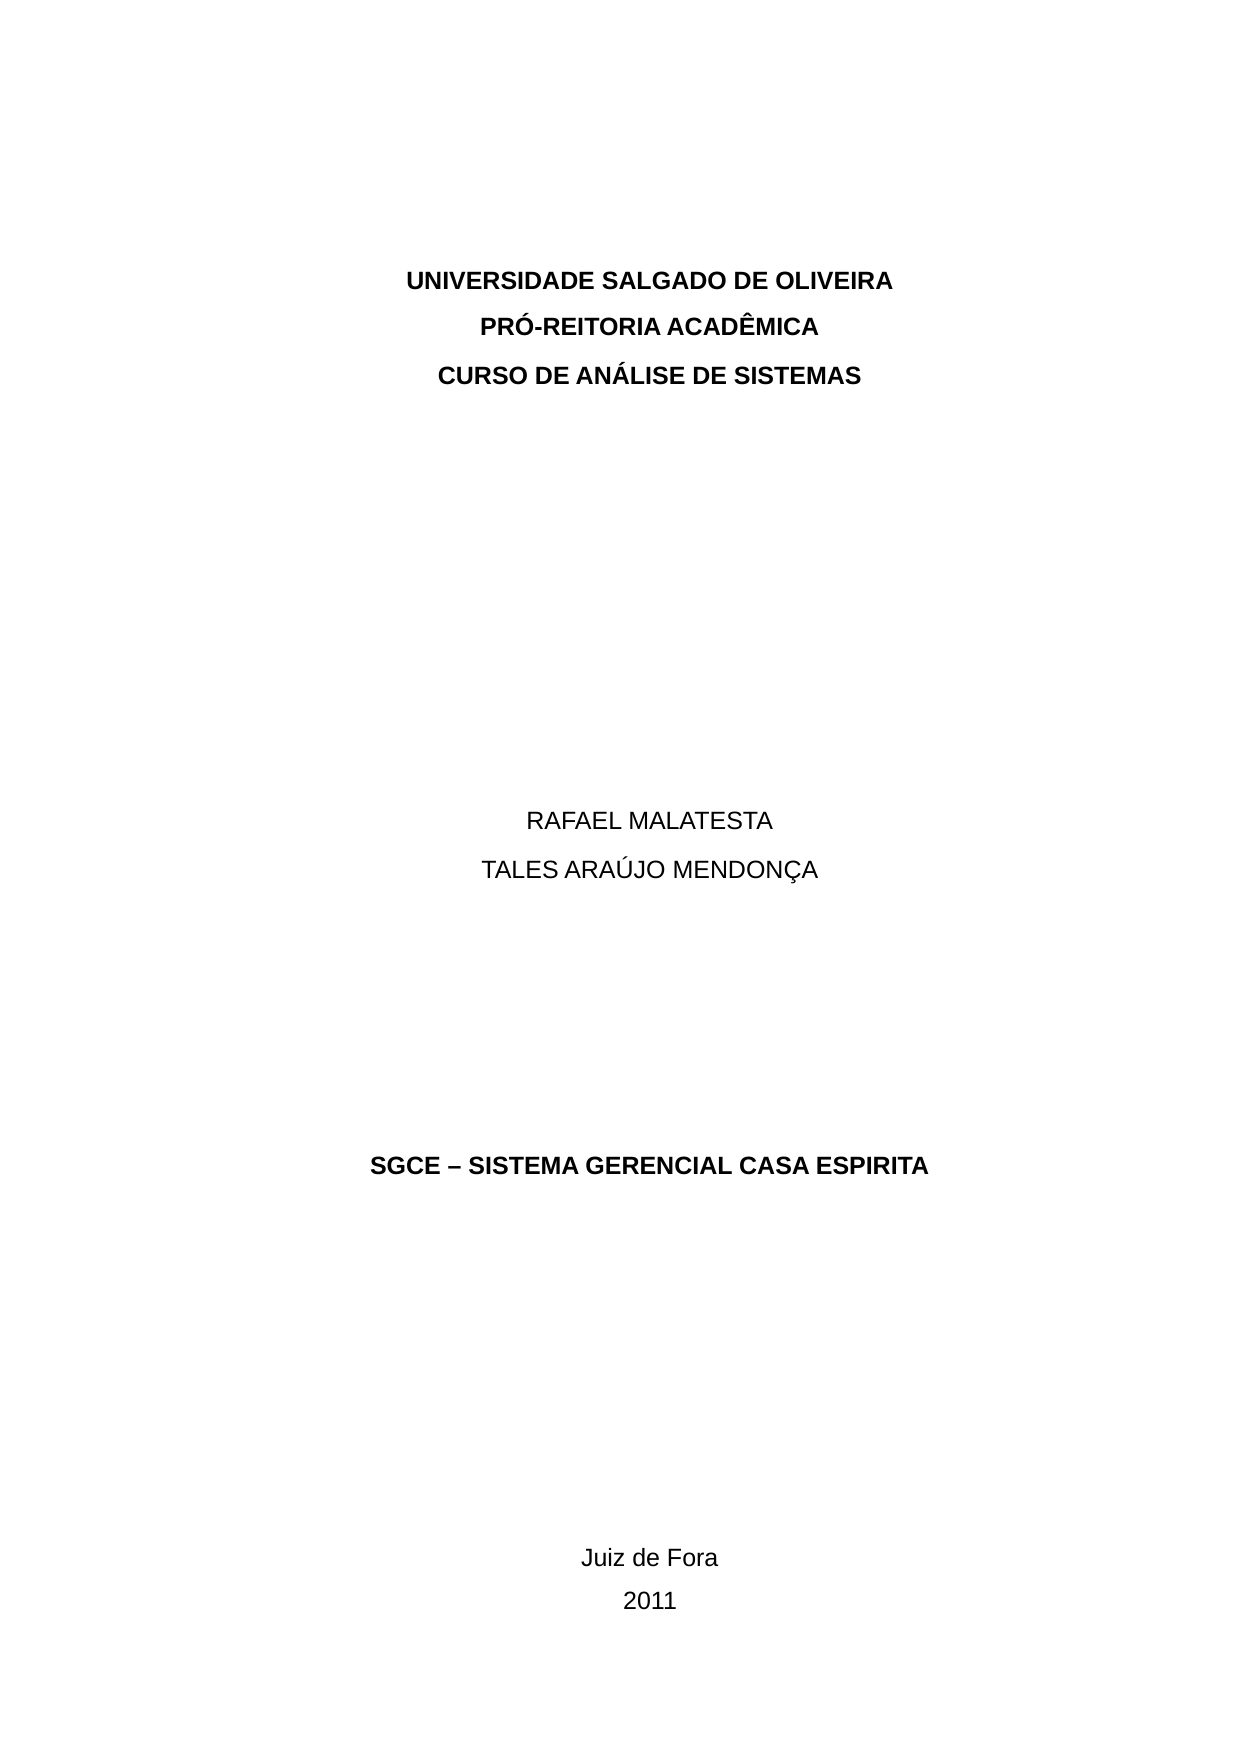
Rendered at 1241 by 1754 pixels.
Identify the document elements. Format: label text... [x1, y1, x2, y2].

text UNIVERSIDADE SALGADO DE OLIVEIRA [177, 266, 1122, 294]
text RAFAEL MALATESTA [177, 806, 1122, 834]
text TALES ARAÚJO MENDONÇA [177, 855, 1122, 884]
text CURSO DE ANÁLISE DE SISTEMAS [177, 361, 1122, 390]
text Juiz de Fora [177, 1543, 1122, 1572]
text PRÓ-REITORIA ACADÊMICA [177, 312, 1122, 341]
text 2011 [177, 1586, 1122, 1615]
text SGCE – SISTEMA GERENCIAL CASA ESPIRITA [177, 1151, 1122, 1180]
